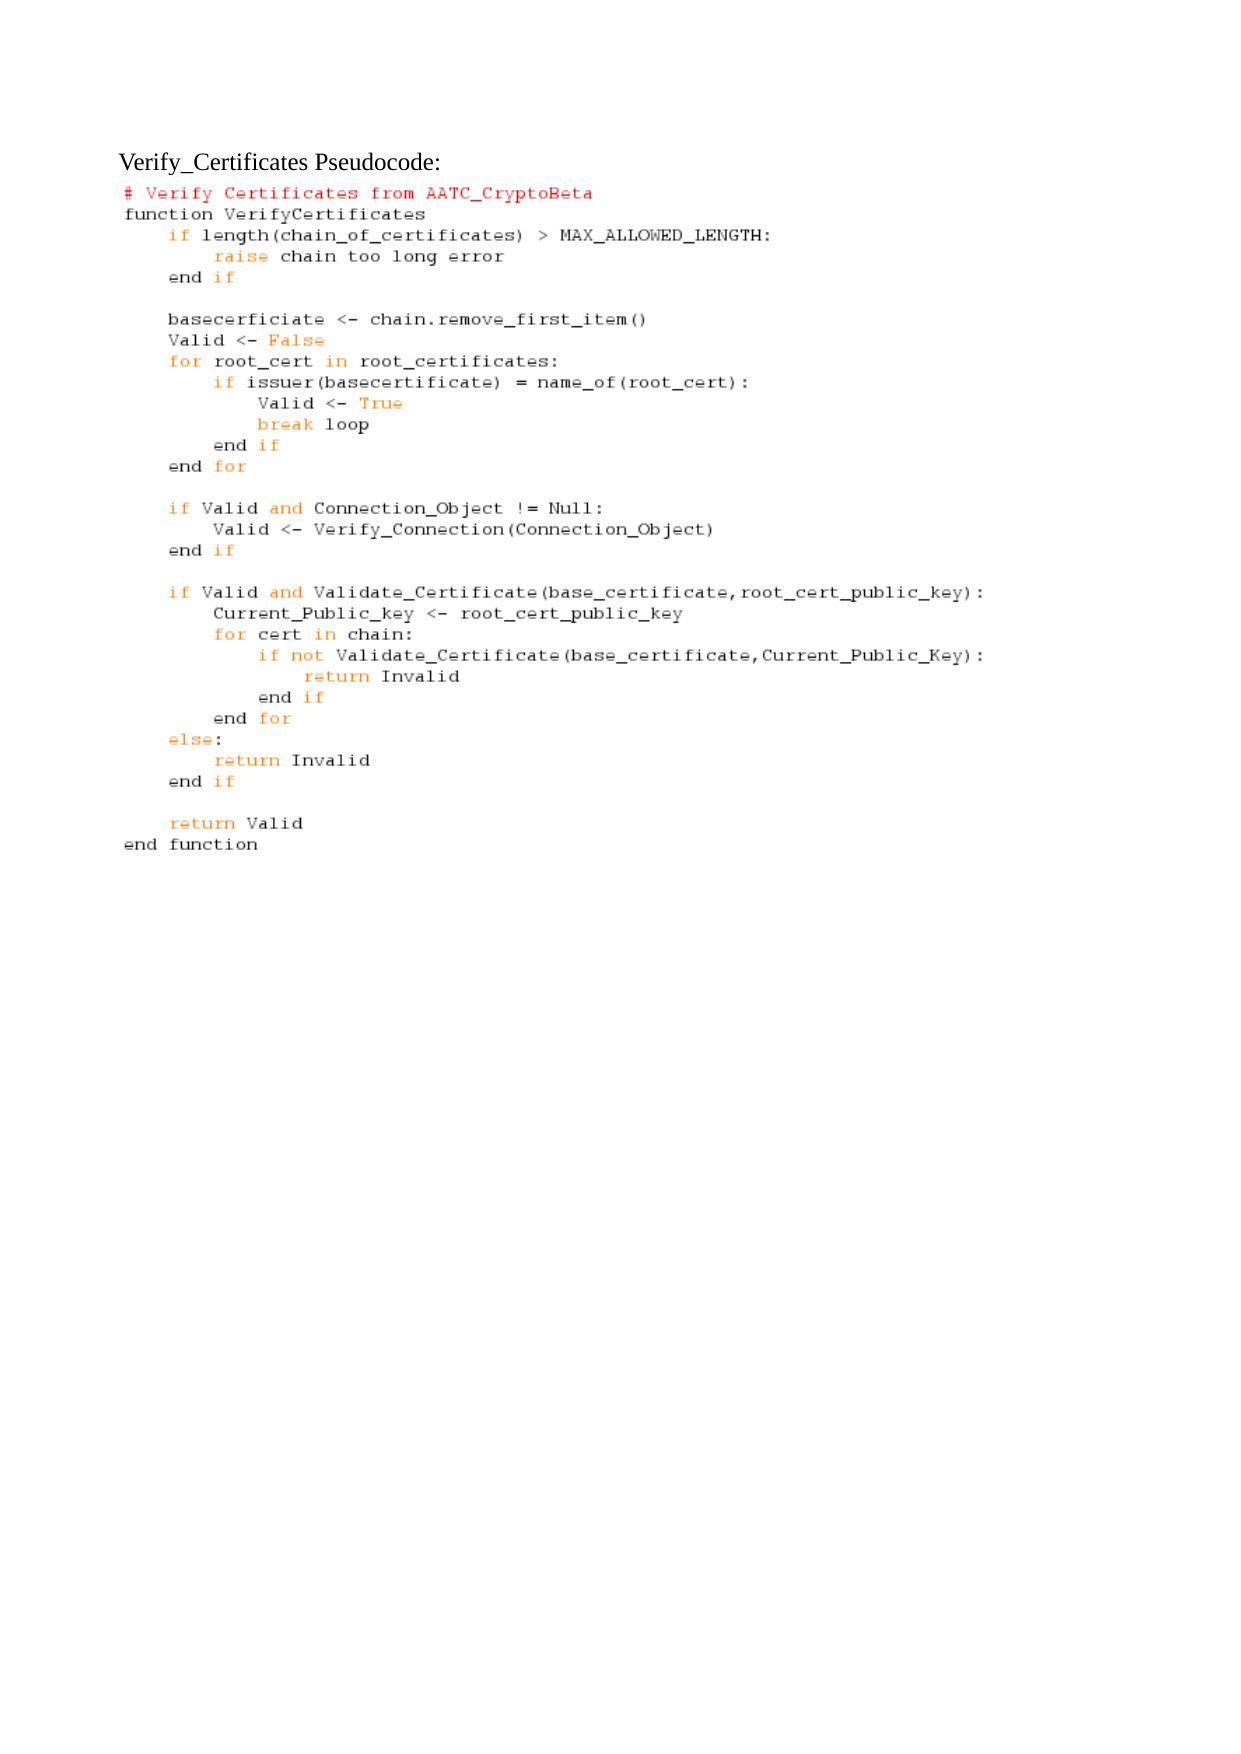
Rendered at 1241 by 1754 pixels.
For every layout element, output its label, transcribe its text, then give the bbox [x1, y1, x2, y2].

text Verify_Certificates Pseudocode: [118, 147, 1122, 176]
picture [118, 175, 990, 857]
